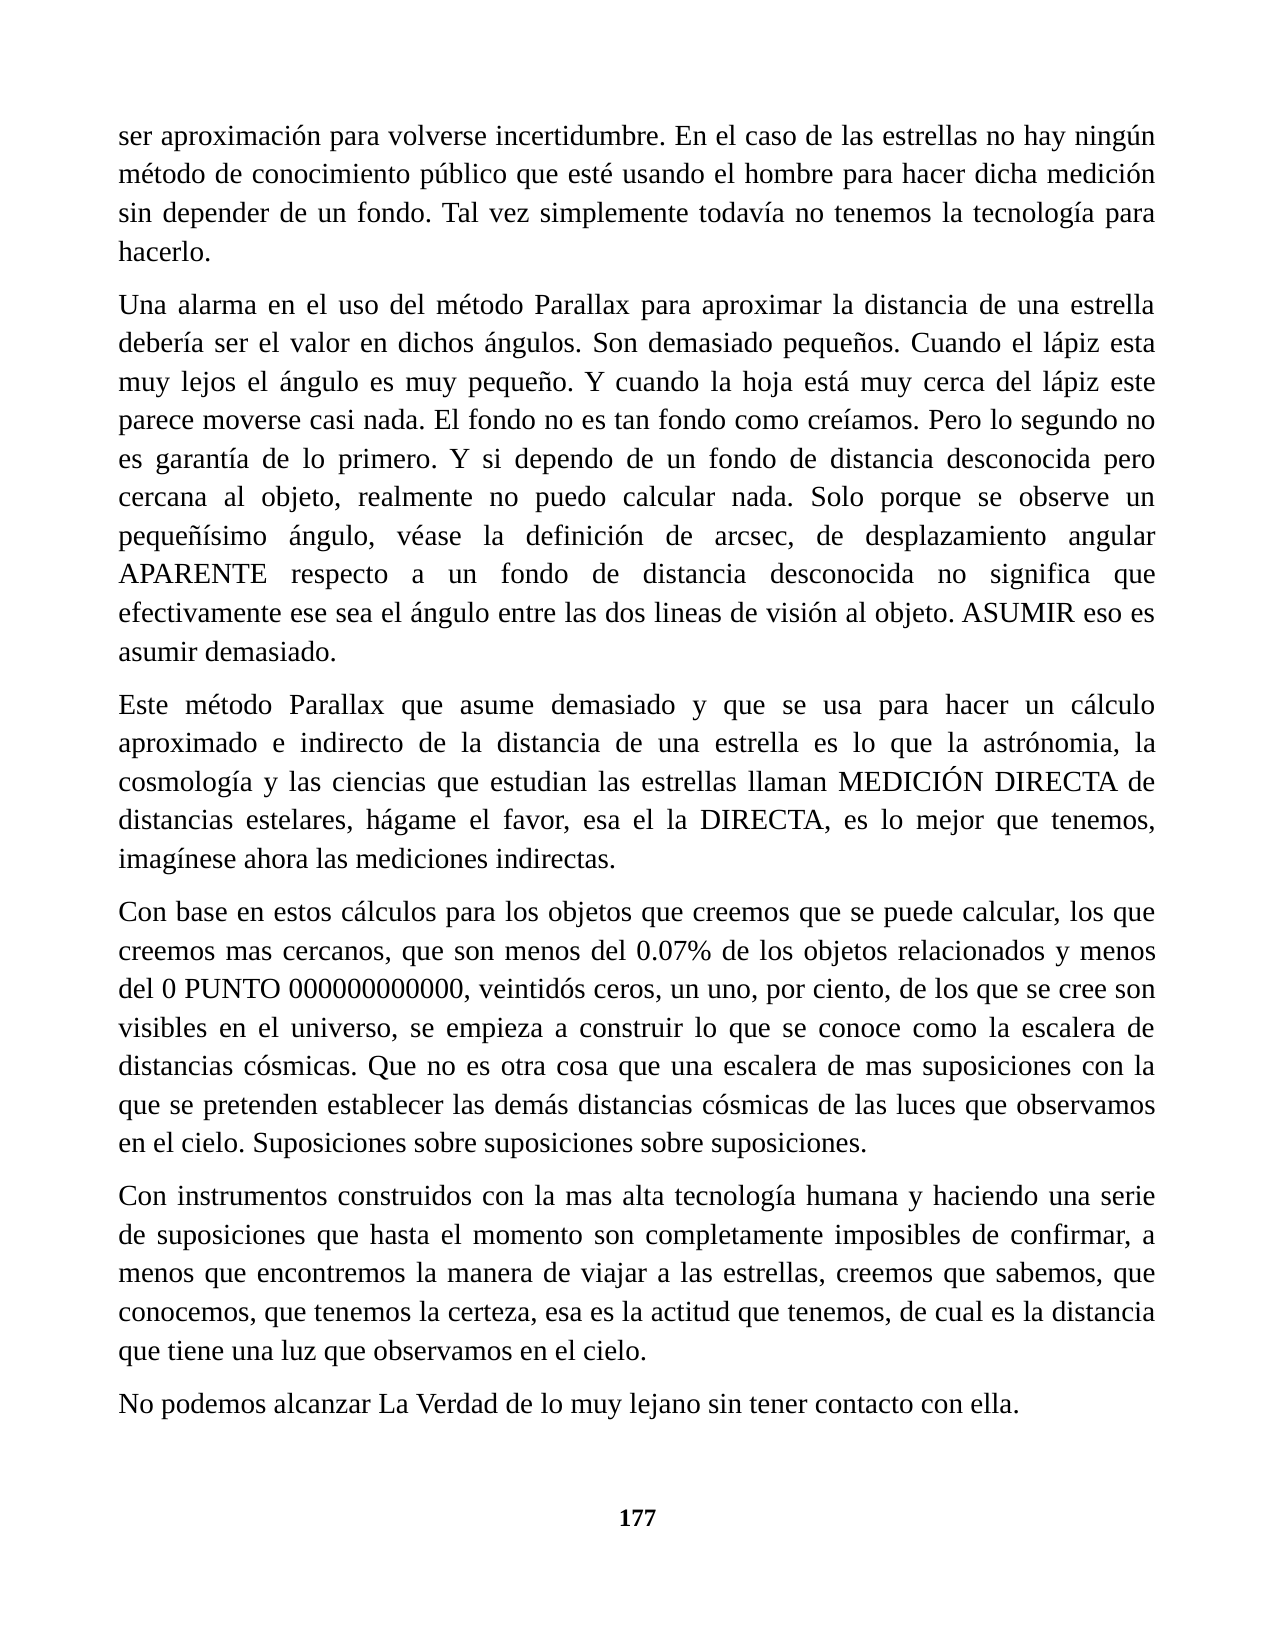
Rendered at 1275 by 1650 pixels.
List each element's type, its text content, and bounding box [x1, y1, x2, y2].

text Una alarma en el uso del método Parallax para aproximar la distancia de una estrella debería ser el valor en dichos ángulos. Son demasiado pequeños. Cuando el lápiz esta muy lejos el ángulo es muy pequeño. Y cuando la hoja está muy cerca del lápiz este parece moverse casi nada. El fondo no es tan fondo como creíamos. Pero lo segundo no es garantía de lo primero. Y si dependo de un fondo de distancia desconocida pero cercana al objeto, realmente no puedo calcular nada. Solo porque se observe un pequeñísimo ángulo, véase la definición de arcsec, de desplazamiento angular APARENTE respecto a un fondo de distancia desconocida no significa que efectivamente ese sea el ángulo entre las dos lineas de visión al objeto. ASUMIR eso es asumir demasiado. [118, 287, 1157, 667]
text ser aproximación para volverse incertidumbre. En el caso de las estrellas no hay ningún método de conocimiento público que esté usando el hombre para hacer dicha medición sin depender de un fondo. Tal vez simplemente todavía no tenemos la tecnología para hacerlo. [118, 118, 1157, 267]
text No podemos alcanzar La Verdad de lo muy lejano sin tener contacto con ella. [118, 1386, 1157, 1419]
text Con instrumentos construidos con la mas alta tecnología humana y haciendo una serie de suposiciones que hasta el momento son completamente imposibles de confirmar, a menos que encontremos la manera de viajar a las estrellas, creemos que sabemos, que conocemos, que tenemos la certeza, esa es la actitud que tenemos, de cual es la distancia que tiene una luz que observamos en el cielo. [118, 1178, 1157, 1366]
text Este método Parallax que asume demasiado y que se usa para hacer un cálculo aproximado e indirecto de la distancia de una estrella es lo que la astrónomia, la cosmología y las ciencias que estudian las estrellas llaman MEDICIÓN DIRECTA de distancias estelares, hágame el favor, esa el la DIRECTA, es lo mejor que tenemos, imagínese ahora las mediciones indirectas. [118, 687, 1157, 874]
text Con base en estos cálculos para los objetos que creemos que se puede calcular, los que creemos mas cercanos, que son menos del 0.07% de los objetos relacionados y menos del 0 PUNTO 000000000000, veintidós ceros, un uno, por ciento, de los que se cree son visibles en el universo, se empieza a construir lo que se conoce como la escalera de distancias cósmicas. Que no es otra cosa que una escalera de mas suposiciones con la que se pretenden establecer las demás distancias cósmicas de las luces que observamos en el cielo. Suposiciones sobre suposiciones sobre suposiciones. [118, 894, 1157, 1159]
